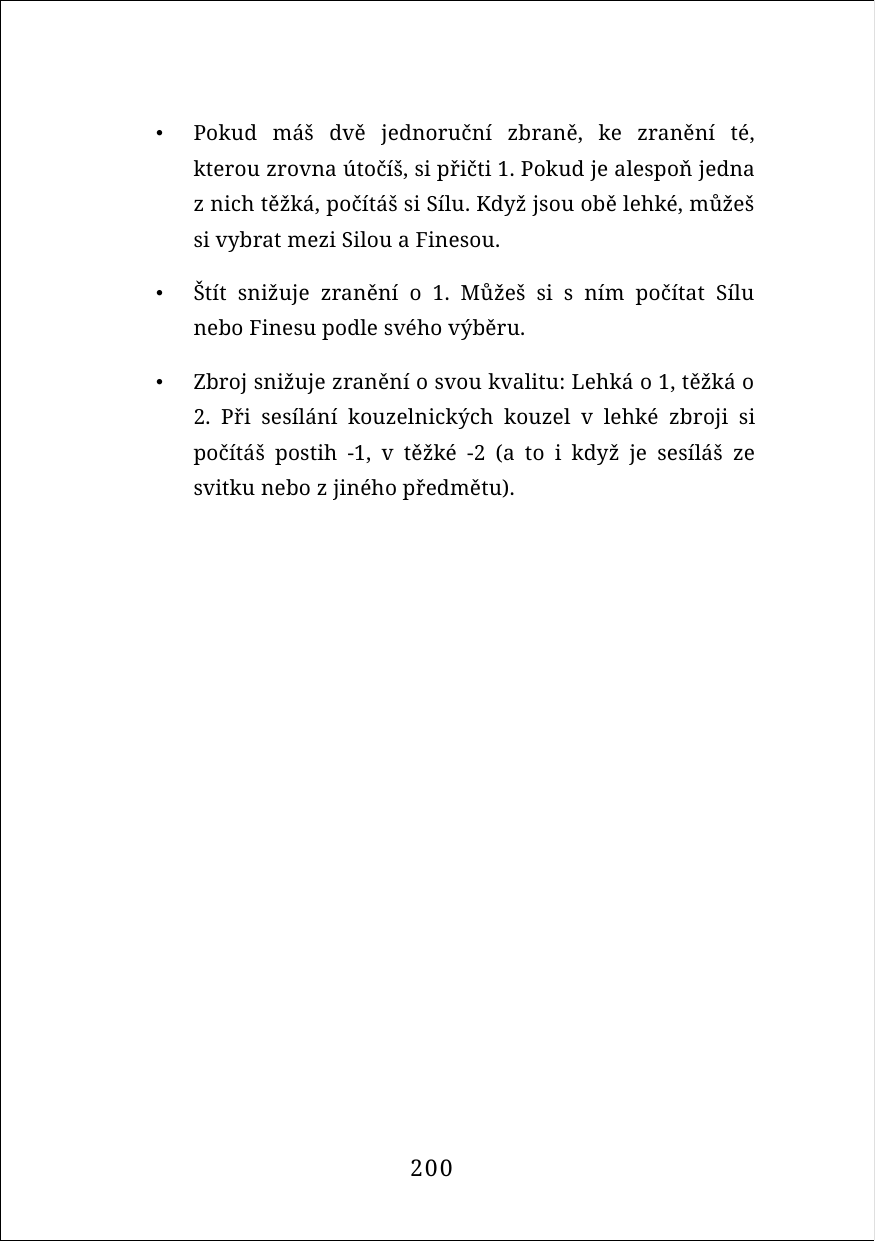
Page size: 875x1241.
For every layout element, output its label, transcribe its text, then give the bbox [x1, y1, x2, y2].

list Pokud máš dvě jednoruční zbraně, ke zranění té, kterou zrovna útočíš, si přičti 1. Pokud je alespoň jedna z nich těžká, počítáš si Sílu. Když jsou obě lehké, můžeš si vybrat mezi Silou a Finesou. [156, 118, 756, 253]
list Štít snižuje zranění o 1. Můžeš si s ním počítat Sílu nebo Finesu podle svého výběru. [156, 278, 756, 342]
list Zbroj snižuje zranění o svou kvalitu: Lehká o 1, těžká o 2. Při sesílání kouzelnických kouzel v lehké zbroji si počítáš postih -1, v těžké -2 (a to i když je sesíláš ze svitku nebo z jiného předmětu). [156, 367, 756, 502]
